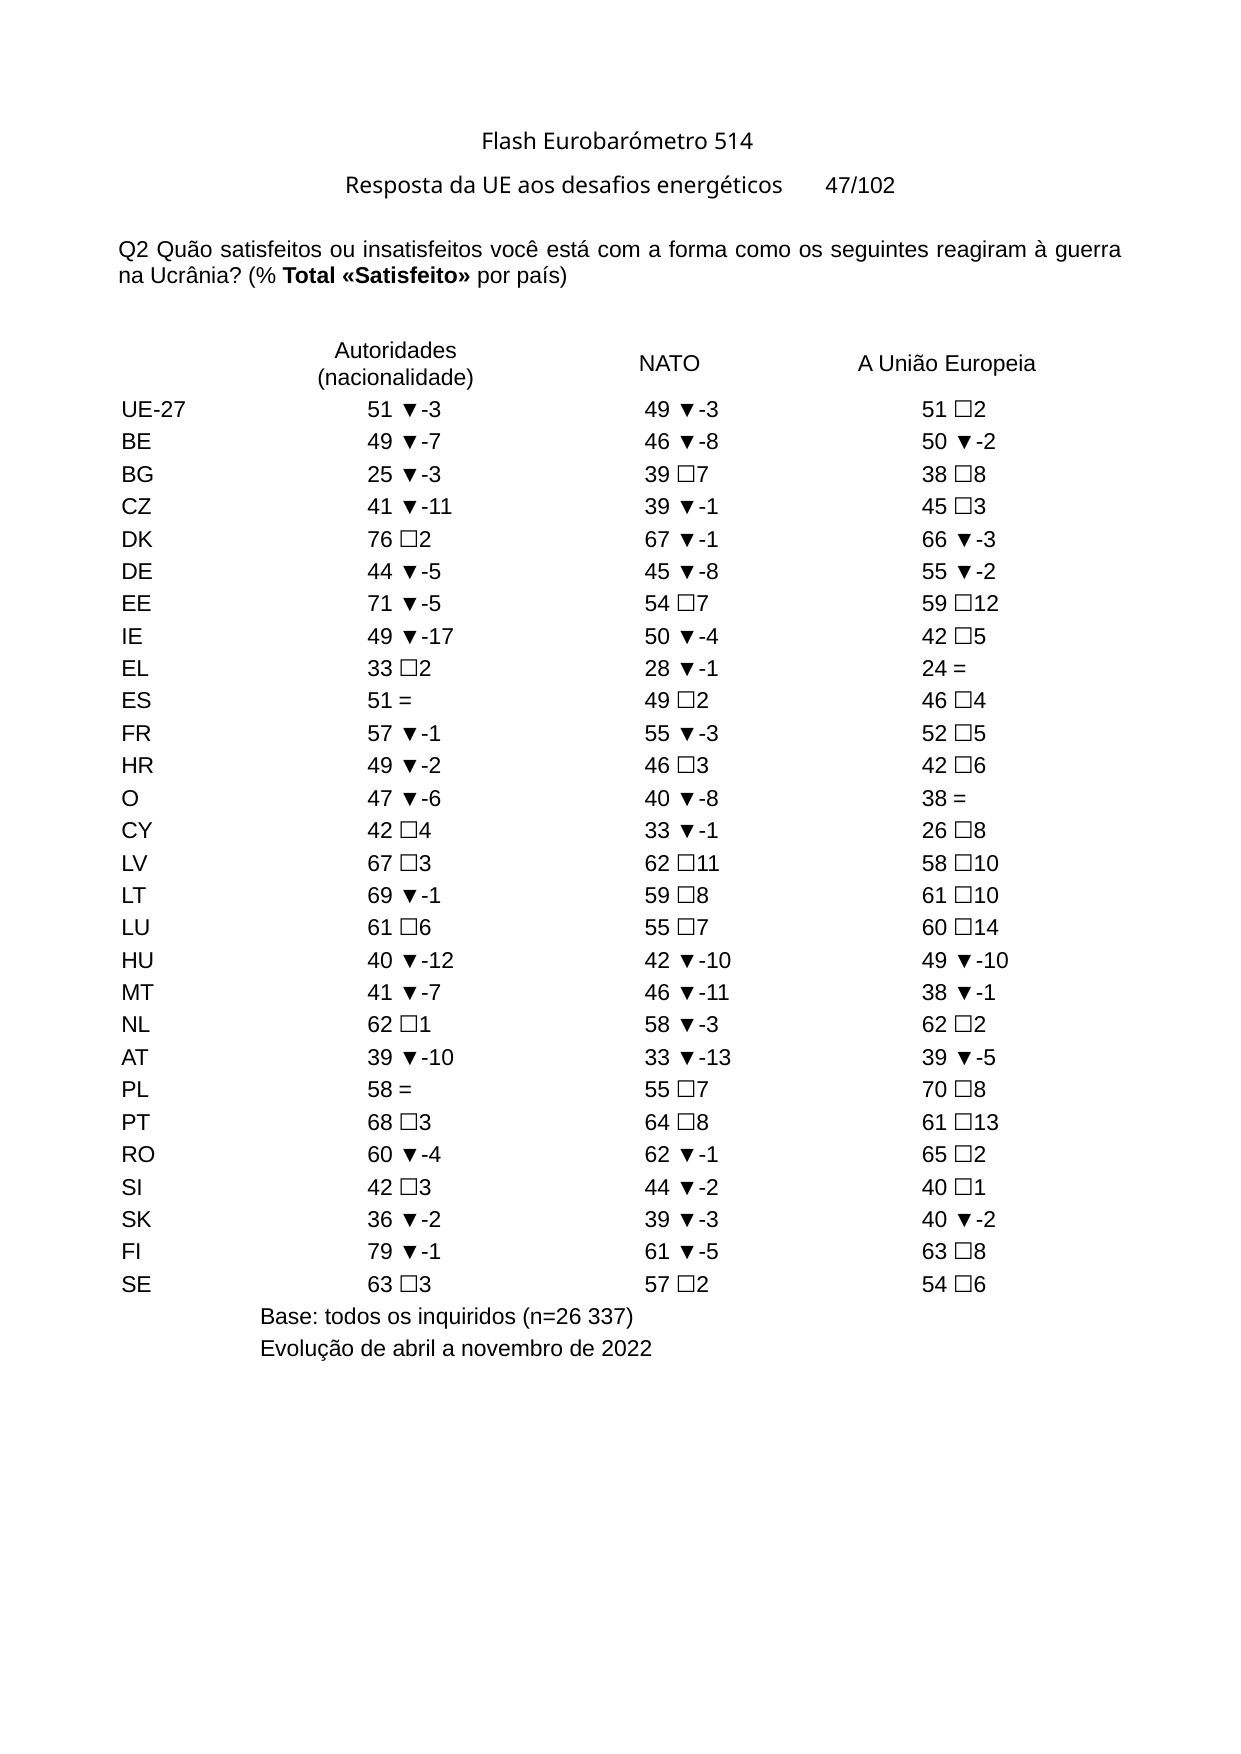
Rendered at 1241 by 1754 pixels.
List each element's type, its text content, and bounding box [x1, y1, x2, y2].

table_cell ▼-4 [395, 1138, 534, 1170]
table_cell = [950, 652, 1089, 684]
table_cell 25 [257, 458, 395, 490]
table_cell 51 [257, 685, 395, 717]
table_cell ▼-1 [950, 976, 1089, 1008]
table_cell ▼-2 [950, 425, 1089, 458]
table_cell 42 [257, 814, 395, 846]
table_cell EL [118, 652, 257, 684]
table_cell 61 [257, 911, 395, 944]
table_cell 40 [257, 944, 395, 976]
table_cell 76 [257, 523, 395, 555]
table_cell 51 [811, 393, 950, 425]
table_cell 51 [257, 393, 395, 425]
table_header A União Europeia [811, 334, 1089, 393]
table_cell 55 [534, 1073, 673, 1106]
table_cell ▼-3 [673, 1203, 811, 1235]
table_cell 26 [811, 814, 950, 846]
table_cell LU [118, 911, 257, 944]
table_cell ▼-2 [395, 1203, 534, 1235]
table_cell 57 [257, 717, 395, 749]
table_cell 58 [811, 846, 950, 879]
table_cell ☐7 [673, 1073, 811, 1106]
table_cell 47 [257, 782, 395, 814]
table_cell ▼-5 [395, 587, 534, 620]
table_header NATO [534, 334, 811, 393]
table_cell 46 [534, 976, 673, 1008]
table_cell 42 [257, 1170, 395, 1203]
table_cell ▼-8 [673, 555, 811, 587]
table_cell 44 [257, 555, 395, 587]
table_cell = [395, 685, 534, 717]
table_cell 64 [534, 1106, 673, 1138]
table_cell MT [118, 976, 257, 1008]
table_cell 50 [811, 425, 950, 458]
table_cell 39 [811, 1041, 950, 1073]
table_cell HR [118, 749, 257, 782]
table_cell 28 [534, 652, 673, 684]
table_cell 49 [811, 944, 950, 976]
table_cell SK [118, 1203, 257, 1235]
table_cell 46 [534, 425, 673, 458]
table_cell ☐3 [395, 1106, 534, 1138]
table_cell SE [118, 1268, 257, 1300]
table_cell [811, 1333, 950, 1365]
table_cell 57 [534, 1268, 673, 1300]
table_cell 45 [811, 490, 950, 522]
table_cell 62 [534, 1138, 673, 1170]
table_cell 68 [257, 1106, 395, 1138]
table_cell ▼-2 [950, 555, 1089, 587]
table_cell ☐1 [395, 1009, 534, 1041]
table_cell 40 [811, 1203, 950, 1235]
table_cell 54 [534, 587, 673, 620]
table_cell ▼-10 [950, 944, 1089, 976]
table_cell ☐8 [950, 1073, 1089, 1106]
table_cell 61 [534, 1235, 673, 1268]
table_header Autoridades (nacionalidade) [257, 334, 534, 393]
table_cell 33 [534, 814, 673, 846]
table_cell ▼-1 [673, 652, 811, 684]
table_cell ▼-3 [395, 458, 534, 490]
table_cell ▼-10 [395, 1041, 534, 1073]
table_cell ☐10 [950, 879, 1089, 911]
table_cell ☐12 [950, 587, 1089, 620]
table_cell 42 [811, 749, 950, 782]
table_cell 55 [811, 555, 950, 587]
table_cell ▼-1 [673, 1138, 811, 1170]
table_cell ☐5 [950, 620, 1089, 652]
table_cell [950, 1333, 1089, 1365]
table_cell 39 [534, 1203, 673, 1235]
table_cell 63 [257, 1268, 395, 1300]
table_cell 49 [534, 685, 673, 717]
table_cell [811, 1300, 950, 1332]
table_cell AT [118, 1041, 257, 1073]
table_cell = [950, 782, 1089, 814]
table_cell 50 [534, 620, 673, 652]
table_cell ☐7 [673, 911, 811, 944]
table_cell 49 [257, 620, 395, 652]
table_cell LT [118, 879, 257, 911]
table_cell ▼-1 [395, 717, 534, 749]
table_cell HU [118, 944, 257, 976]
table_cell 46 [811, 685, 950, 717]
table_cell ☐3 [950, 490, 1089, 522]
table_cell PT [118, 1106, 257, 1138]
table_cell Evolução de abril a novembro de 2022 [257, 1333, 811, 1365]
table_cell = [395, 1073, 534, 1106]
table_cell 38 [811, 976, 950, 1008]
table_cell ▼-2 [950, 1203, 1089, 1235]
table_cell 39 [257, 1041, 395, 1073]
table_header [118, 334, 257, 393]
table_cell ☐14 [950, 911, 1089, 944]
table_cell BG [118, 458, 257, 490]
table_cell ▼-5 [673, 1235, 811, 1268]
table_cell 67 [257, 846, 395, 879]
table_cell ▼-5 [950, 1041, 1089, 1073]
table_cell ▼-13 [673, 1041, 811, 1073]
table_cell 38 [811, 458, 950, 490]
table_cell 39 [534, 458, 673, 490]
table_cell 42 [534, 944, 673, 976]
table_cell ☐7 [673, 458, 811, 490]
table_cell ☐8 [950, 814, 1089, 846]
table_cell CY [118, 814, 257, 846]
table_cell 42 [811, 620, 950, 652]
table_cell 52 [811, 717, 950, 749]
table_cell 54 [811, 1268, 950, 1300]
table_cell ☐3 [395, 846, 534, 879]
table_cell ES [118, 685, 257, 717]
table_cell BE [118, 425, 257, 458]
table_cell 71 [257, 587, 395, 620]
table_cell 70 [811, 1073, 950, 1106]
table_cell PL [118, 1073, 257, 1106]
table_cell 38 [811, 782, 950, 814]
table_cell ☐6 [950, 1268, 1089, 1300]
table_cell ▼-2 [673, 1170, 811, 1203]
table_cell 58 [257, 1073, 395, 1106]
table_cell ☐3 [673, 749, 811, 782]
table_cell ▼-3 [673, 1009, 811, 1041]
table_cell DK [118, 523, 257, 555]
table_cell 41 [257, 490, 395, 522]
table_cell ☐2 [395, 523, 534, 555]
table_cell ☐8 [950, 458, 1089, 490]
table_cell NL [118, 1009, 257, 1041]
table_cell 36 [257, 1203, 395, 1235]
table_cell 66 [811, 523, 950, 555]
table_cell ▼-7 [395, 976, 534, 1008]
table_cell ▼-4 [673, 620, 811, 652]
table_cell ☐7 [673, 587, 811, 620]
table_cell ▼-10 [673, 944, 811, 976]
table_cell ▼-6 [395, 782, 534, 814]
table_cell Base: todos os inquiridos (n=26 337) [257, 1300, 811, 1332]
table_cell [118, 1333, 257, 1365]
table_cell ☐2 [673, 685, 811, 717]
table_cell ☐3 [395, 1170, 534, 1203]
table_cell 67 [534, 523, 673, 555]
table_cell 61 [811, 879, 950, 911]
table_cell ☐4 [395, 814, 534, 846]
table_cell 62 [257, 1009, 395, 1041]
table_cell ☐2 [950, 393, 1089, 425]
table_cell 39 [534, 490, 673, 522]
table_cell ▼-3 [395, 393, 534, 425]
table_cell ▼-1 [395, 1235, 534, 1268]
table_cell ☐10 [950, 846, 1089, 879]
table_cell LV [118, 846, 257, 879]
table_cell ☐4 [950, 685, 1089, 717]
table_cell ☐11 [673, 846, 811, 879]
table_cell ☐2 [950, 1009, 1089, 1041]
table_cell UE-27 [118, 393, 257, 425]
table_cell DE [118, 555, 257, 587]
table_cell 55 [534, 911, 673, 944]
table_cell 41 [257, 976, 395, 1008]
table_cell FI [118, 1235, 257, 1268]
table_cell ▼-3 [950, 523, 1089, 555]
table_cell ☐5 [950, 717, 1089, 749]
table_cell 45 [534, 555, 673, 587]
table_cell ▼-5 [395, 555, 534, 587]
table_cell ▼-1 [673, 814, 811, 846]
table_cell 40 [811, 1170, 950, 1203]
table_cell 58 [534, 1009, 673, 1041]
table_cell EE [118, 587, 257, 620]
table_cell 63 [811, 1235, 950, 1268]
table_cell ☐6 [950, 749, 1089, 782]
table_cell ☐8 [673, 1106, 811, 1138]
table_cell 49 [257, 425, 395, 458]
table_cell 62 [811, 1009, 950, 1041]
table_cell 59 [534, 879, 673, 911]
table_cell 55 [534, 717, 673, 749]
table_cell ☐6 [395, 911, 534, 944]
table_cell 61 [811, 1106, 950, 1138]
table_cell ▼-11 [673, 976, 811, 1008]
table_cell 33 [257, 652, 395, 684]
table_cell ▼-1 [673, 523, 811, 555]
table_cell 79 [257, 1235, 395, 1268]
table_cell 33 [534, 1041, 673, 1073]
text Q2 Quão satisfeitos ou insatisfeitos você está com a forma como os seguintes reagiram à guerra na Ucrânia? (% Total «Satisfeito» por país) [118, 236, 1122, 289]
table_cell ▼-7 [395, 425, 534, 458]
table_cell ▼-3 [673, 717, 811, 749]
table_cell 65 [811, 1138, 950, 1170]
table_cell [950, 1300, 1089, 1332]
table_cell O [118, 782, 257, 814]
table_cell ▼-1 [673, 490, 811, 522]
table_cell 60 [811, 911, 950, 944]
table_cell IE [118, 620, 257, 652]
table_cell 60 [257, 1138, 395, 1170]
table_cell FR [118, 717, 257, 749]
table_cell ☐13 [950, 1106, 1089, 1138]
table_cell ☐1 [950, 1170, 1089, 1203]
table_cell RO [118, 1138, 257, 1170]
table_cell ▼-1 [395, 879, 534, 911]
table_cell CZ [118, 490, 257, 522]
table_cell ▼-8 [673, 425, 811, 458]
table_cell 49 [257, 749, 395, 782]
table_cell ▼-2 [395, 749, 534, 782]
table_cell ☐8 [673, 879, 811, 911]
table_cell ☐3 [395, 1268, 534, 1300]
table_cell 62 [534, 846, 673, 879]
table_cell ☐2 [395, 652, 534, 684]
table_cell 49 [534, 393, 673, 425]
table_cell ▼-3 [673, 393, 811, 425]
table_cell 46 [534, 749, 673, 782]
table_cell ☐2 [950, 1138, 1089, 1170]
table_cell ▼-17 [395, 620, 534, 652]
table_cell ☐2 [673, 1268, 811, 1300]
table_cell ▼-11 [395, 490, 534, 522]
table_cell 40 [534, 782, 673, 814]
table_cell 44 [534, 1170, 673, 1203]
table_cell 59 [811, 587, 950, 620]
table_cell [118, 1300, 257, 1332]
table_cell SI [118, 1170, 257, 1203]
table_cell 69 [257, 879, 395, 911]
table_cell ▼-8 [673, 782, 811, 814]
table_cell ▼-12 [395, 944, 534, 976]
table_cell 24 [811, 652, 950, 684]
table_cell ☐8 [950, 1235, 1089, 1268]
